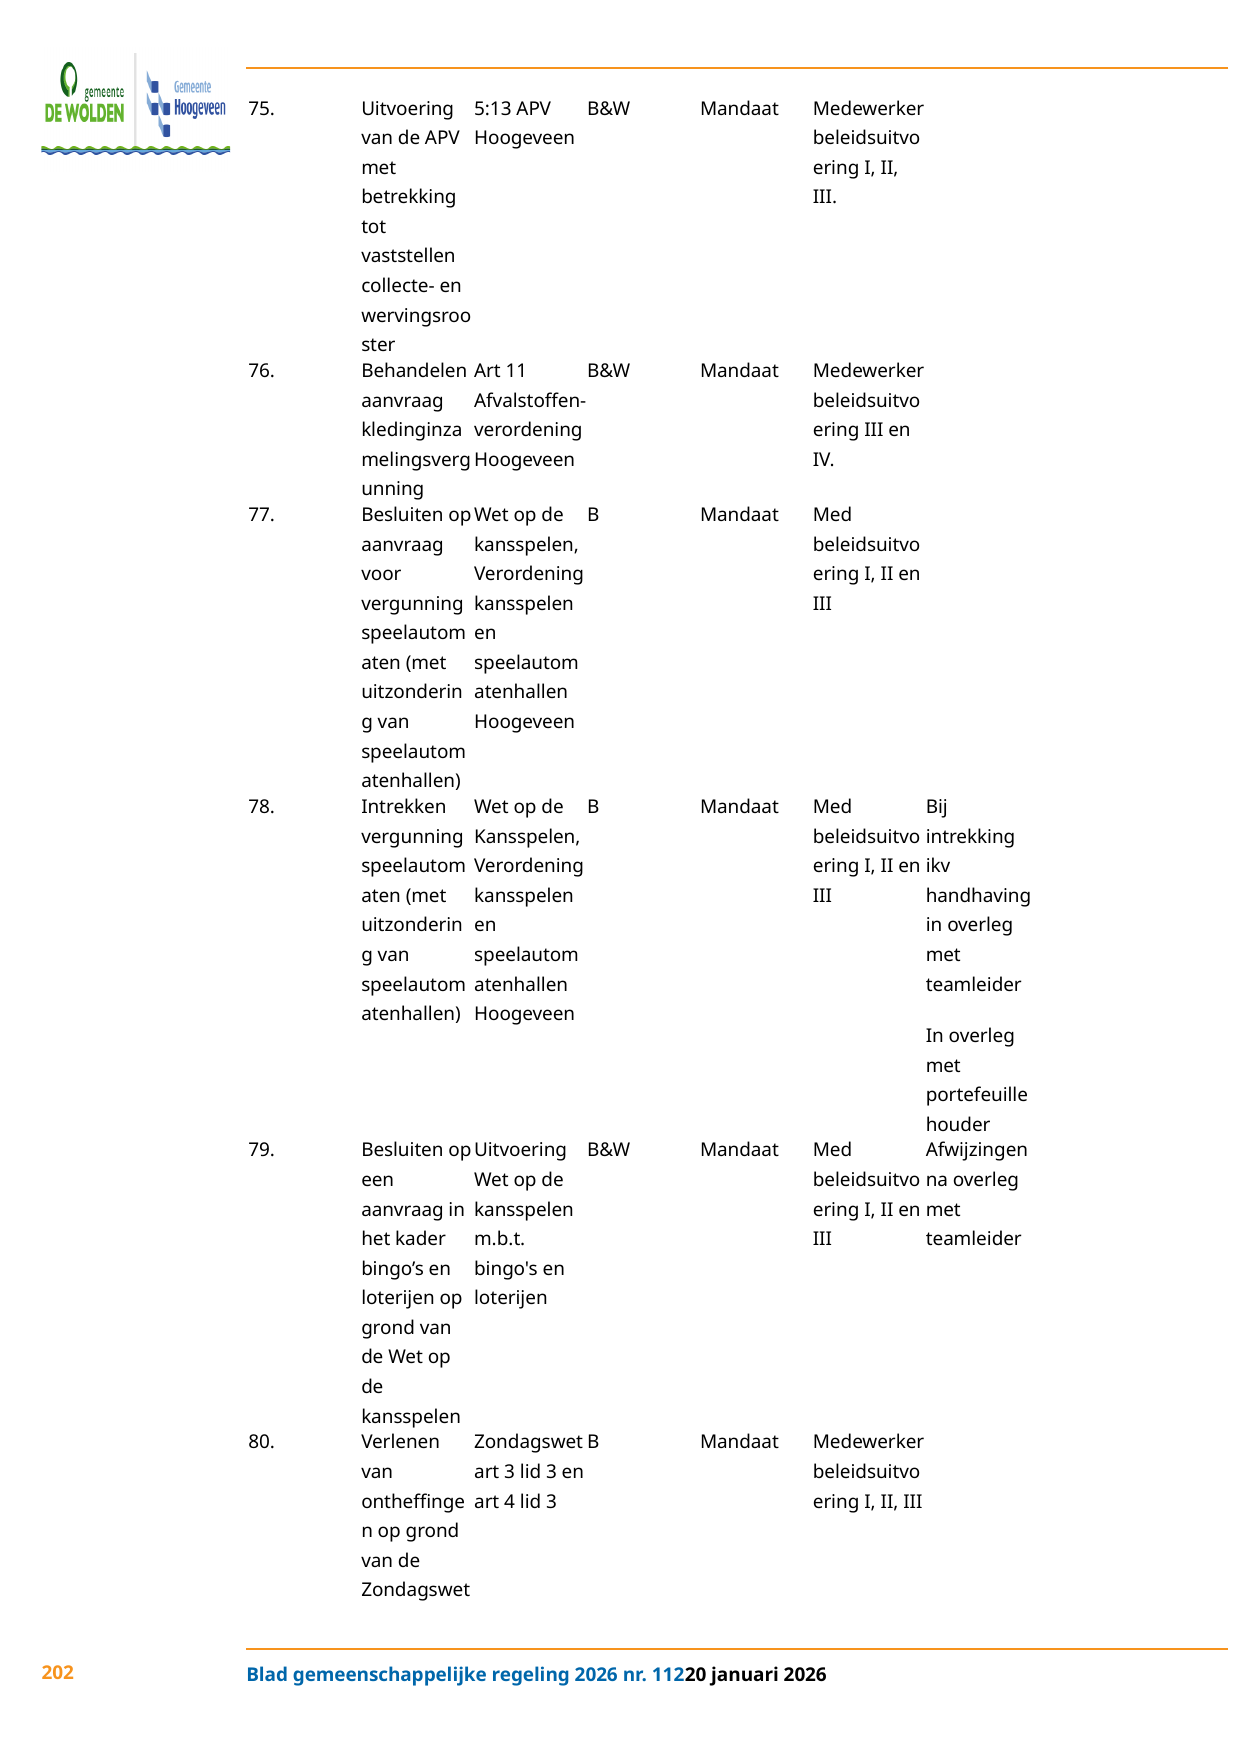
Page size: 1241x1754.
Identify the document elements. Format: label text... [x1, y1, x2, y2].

table_cell 80. [248, 1429, 361, 1602]
table_cell B [587, 793, 700, 1137]
table_cell Besluiten op aanvraag voor vergunning speelautomaten (met uitzondering van speelautomatenhallen) [361, 501, 474, 793]
table_cell [1039, 527, 1152, 793]
table_cell Medewerker beleidsuitvoering III en IV. [813, 357, 926, 501]
table_cell B&W [587, 357, 700, 501]
table_cell Afwijzingen na overleg met teamleider [926, 1137, 1038, 1429]
table_cell Uitvoering Wet op de kansspelen m.b.t. bingo's en loterijen [474, 1137, 587, 1429]
table_cell B&W [587, 1137, 700, 1429]
table_cell Zondagswet art 3 lid 3 en art 4 lid 3 [474, 1429, 587, 1602]
table_cell Med beleidsuitvoering I, II en III [813, 1137, 926, 1429]
table_cell Verlenen van ontheffingen op grond van de Zondagswet [361, 1429, 474, 1602]
table_cell Art 11 Afvalstoffen-verordening Hoogeveen [474, 357, 587, 501]
table_cell 77. [248, 501, 361, 793]
table_cell Mandaat [700, 501, 813, 793]
table_cell [926, 501, 1038, 793]
table_cell 75. [248, 95, 361, 357]
picture [41, 47, 231, 172]
table_cell [926, 95, 1038, 357]
table_cell Besluiten op een aanvraag in het kader bingo’s en loterijen op grond van de Wet op de kansspelen [361, 1137, 474, 1429]
table_cell [926, 357, 1038, 501]
table_cell Medewerker beleidsuitvoering I, II, III. [813, 95, 926, 357]
table_cell Med beleidsuitvoering I, II en III [813, 793, 926, 1137]
table_cell Wet op de kansspelen, Verordening kansspelen en speelautomatenhallen Hoogeveen [474, 501, 587, 793]
table_cell [926, 996, 1038, 1022]
table_cell B [587, 501, 700, 793]
table_cell Wet op de Kansspelen, Verordening kansspelen en speelautomatenhallen Hoogeveen [474, 793, 587, 1137]
table_cell [1039, 1163, 1152, 1429]
table_cell Mandaat [700, 1429, 813, 1602]
table_cell Intrekken vergunning speelautomaten (met uitzondering van speelautomatenhallen) [361, 793, 474, 1137]
table_cell 5:13 APV Hoogeveen [474, 95, 587, 357]
table_cell Bij intrekking ikv handhaving in overleg met teamleider [926, 793, 1038, 996]
table_cell Medewerker beleidsuitvoering I, II, III [813, 1429, 926, 1602]
table_cell Uitvoering van de APV met betrekking tot vaststellen collecte- en wervingsrooster [361, 95, 474, 357]
table_cell 76. [248, 357, 361, 501]
table_cell Behandelen aanvraag kledinginzamelingsvergunning [361, 357, 474, 501]
table_cell Mandaat [700, 357, 813, 501]
table_cell In overleg met portefeuillehouder [926, 1022, 1038, 1137]
table_cell 78. [248, 793, 361, 1137]
table_cell B [587, 1429, 700, 1602]
table_cell Med beleidsuitvoering I, II en III [813, 501, 926, 793]
table_cell B&W [587, 95, 700, 357]
table_cell 79. [248, 1137, 361, 1429]
table_cell Mandaat [700, 1137, 813, 1429]
table_cell Mandaat [700, 95, 813, 357]
table_cell [926, 1429, 1038, 1602]
table_cell Mandaat [700, 793, 813, 1137]
